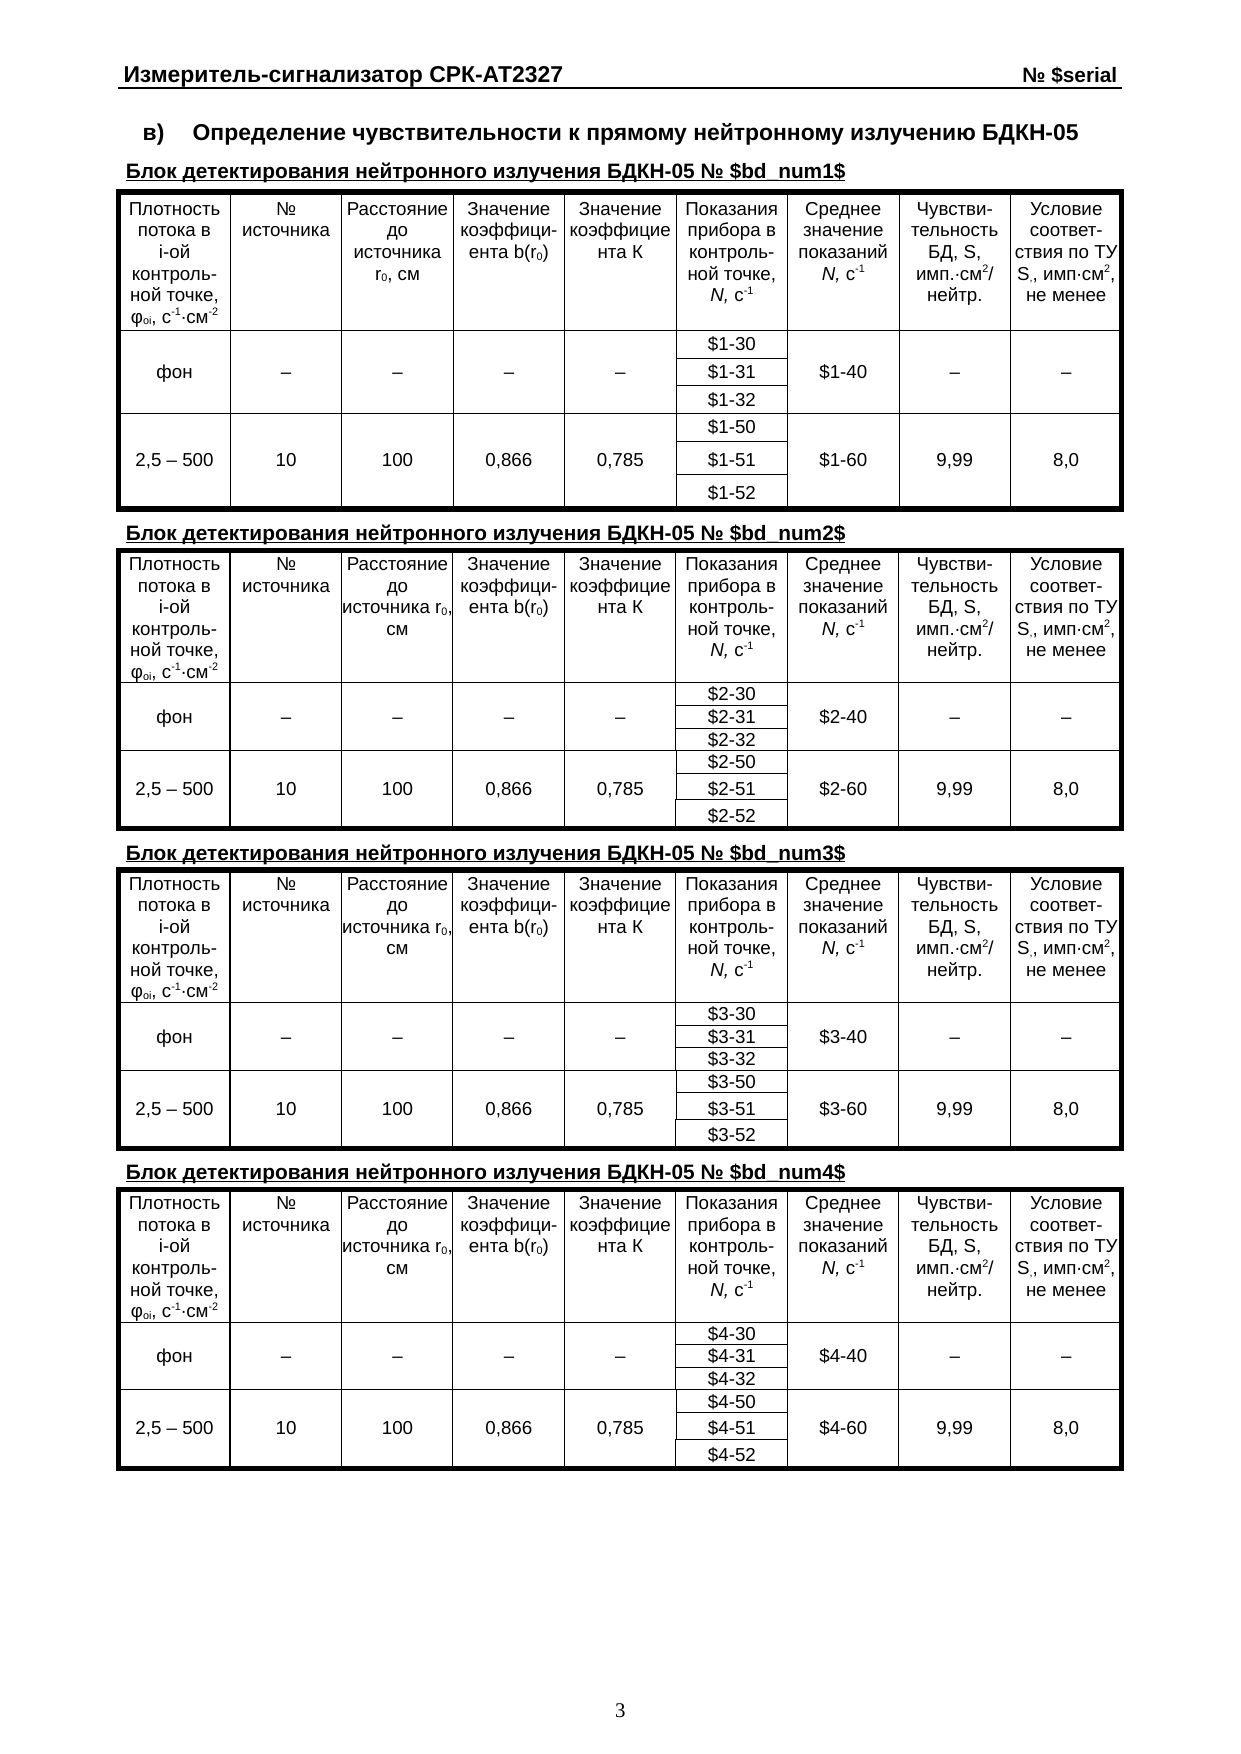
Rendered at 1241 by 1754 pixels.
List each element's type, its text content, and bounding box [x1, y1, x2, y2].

table_cell – [899, 683, 1010, 750]
table_cell – [453, 683, 564, 750]
table_cell № источника [231, 195, 341, 330]
table_cell 9,99 [899, 1071, 1010, 1146]
table_cell Среднее значение показаний N, с-1 [788, 873, 898, 1002]
table_cell 0,866 [453, 1071, 564, 1146]
table_cell Значение коэффици-ента b(r0) [454, 195, 564, 330]
table_cell Значение коэффици-ента b(r0) [453, 873, 564, 1002]
table_cell Расстояние до источника r0, см [342, 873, 452, 1002]
table_cell $3-51 [677, 1093, 787, 1119]
table_cell – [231, 683, 341, 750]
table_cell Плотность потока в i-ой контроль-ной точке, φoi, с-1·см-2 [121, 1192, 229, 1322]
table_cell $4-30 [676, 1323, 787, 1344]
table_cell 0,866 [453, 751, 564, 826]
table_cell – [565, 1323, 675, 1389]
table_cell $1-30 [677, 331, 787, 358]
table_cell № источника [231, 873, 341, 1002]
table_cell 2,5 – 500 [121, 751, 229, 826]
table_cell – [231, 331, 341, 413]
table_cell – [565, 1003, 675, 1070]
table_cell Значение коэффици-ента b(r0) [453, 1192, 564, 1322]
table_cell 2,5 – 500 [121, 414, 230, 506]
table_cell фон [121, 683, 229, 750]
table_cell 100 [342, 1071, 452, 1146]
table_cell 10 [231, 1071, 341, 1146]
table_cell Чувстви-тельность БД, S, имп.·см2/ нейтр. [900, 195, 1010, 330]
table_cell $1-31 [677, 359, 787, 385]
table_cell Показания прибора в контроль-ной точке, N, с-1 [676, 1192, 787, 1322]
table_cell 10 [231, 751, 341, 826]
table_cell – [565, 683, 675, 750]
table_cell 8,0 [1011, 1071, 1119, 1146]
table_header Блок детектирования нейтронного излучения БДКН-05 № $bd_num2$ [119, 512, 1122, 548]
table_cell Условие соответ-ствия по ТУ S,, имп·см2, не менее [1011, 553, 1119, 682]
table_cell Чувстви-тельность БД, S, имп.·см2/ нейтр. [899, 873, 1010, 1002]
table_cell № источника [231, 1192, 341, 1322]
table_cell $2-51 [677, 774, 787, 799]
table_cell – [342, 331, 453, 413]
table_cell Значение коэффициента К [565, 553, 675, 682]
table_cell $3-32 [676, 1048, 787, 1070]
table_cell 100 [342, 751, 452, 826]
table_cell 2,5 – 500 [121, 1390, 229, 1466]
table_cell – [900, 331, 1010, 413]
table_cell $4-40 [788, 1323, 898, 1389]
table_header в) Определение чувствительности к прямому нейтронному излучению БДКН-05 Блок детектирования нейтронного излучения БДКН-05 № $bd_num1$ [119, 119, 1122, 189]
table_cell $4-31 [676, 1345, 787, 1367]
table_cell – [453, 1003, 564, 1070]
table_cell 8,0 [1011, 751, 1119, 826]
table_cell 8,0 [1011, 414, 1119, 506]
table_cell Среднее значение показаний N, с-1 [788, 553, 898, 682]
table_cell Плотность потока в i-ой контроль-ной точке, φoi, с-1·см-2 [121, 873, 229, 1002]
table_cell 100 [342, 1390, 452, 1466]
table_cell – [1011, 331, 1119, 413]
table_cell $3-60 [788, 1071, 898, 1146]
table_cell $3-40 [788, 1003, 898, 1070]
table_cell 2,5 – 500 [121, 1071, 229, 1146]
table_cell $1-60 [788, 414, 899, 506]
table_cell 0,785 [565, 1071, 676, 1146]
table_cell 10 [231, 414, 341, 506]
table_cell 9,99 [899, 751, 1010, 826]
table_cell – [1011, 1323, 1119, 1389]
table_cell $1-40 [788, 331, 899, 413]
table_cell $3-52 [676, 1120, 787, 1146]
table_cell 8,0 [1011, 1390, 1119, 1466]
table_cell $2-40 [788, 683, 898, 750]
table_cell $4-52 [676, 1440, 787, 1466]
table_cell $1-52 [677, 475, 787, 506]
table_cell Плотность потока в i-ой контроль-ной точке, φoi, с-1·см-2 [121, 553, 229, 682]
table_cell – [342, 1323, 452, 1389]
table_cell Среднее значение показаний N, с-1 [788, 1192, 898, 1322]
table_cell Расстояние до источника r0, см [342, 553, 452, 682]
table_cell – [899, 1323, 1010, 1389]
table_cell 0,785 [565, 1390, 676, 1466]
table_cell Расстояние до источника r0, см [342, 195, 453, 330]
table_cell Условие соответ-ствия по ТУ S,, имп·см2, не менее [1011, 1192, 1119, 1322]
table_cell Показания прибора в контроль-ной точке, N, с-1 [676, 873, 787, 1002]
table_cell $1-51 [677, 442, 787, 474]
table_cell $1-32 [677, 386, 787, 413]
table_cell Чувстви-тельность БД, S, имп.·см2/ нейтр. [899, 553, 1010, 682]
table_cell Условие соответ-ствия по ТУ S,, имп·см2, не менее [1011, 195, 1119, 330]
table_cell $2-32 [676, 729, 787, 750]
table_cell Значение коэффициента К [565, 873, 675, 1002]
table_cell $4-50 [677, 1390, 787, 1412]
table_cell $1-50 [677, 414, 787, 441]
table_header Блок детектирования нейтронного излучения БДКН-05 № $bd_num3$ [119, 831, 1122, 867]
table_cell 9,99 [899, 1390, 1010, 1466]
table_cell 9,99 [900, 414, 1010, 506]
table_cell – [1011, 683, 1119, 750]
table_cell $2-60 [788, 751, 898, 826]
table_header Блок детектирования нейтронного излучения БДКН-05 № $bd_num4$ [119, 1151, 1122, 1187]
table_cell – [454, 331, 564, 413]
table_cell 10 [231, 1390, 341, 1466]
table_cell Условие соответ-ствия по ТУ S,, имп·см2, не менее [1011, 873, 1119, 1002]
table_cell – [453, 1323, 564, 1389]
table_cell $3-50 [677, 1071, 787, 1092]
table_cell Чувстви-тельность БД, S, имп.·см2/ нейтр. [899, 1192, 1010, 1322]
table_cell – [899, 1003, 1010, 1070]
table_cell $2-30 [676, 683, 787, 705]
table_cell 0,866 [454, 414, 564, 506]
table_cell Плотность потока в i-ой контроль-ной точке, φoi, с-1·см-2 [121, 195, 230, 330]
table_cell – [342, 1003, 452, 1070]
table_cell 100 [342, 414, 453, 506]
table_cell Показания прибора в контроль-ной точке, N, с-1 [677, 195, 787, 330]
table_cell фон [121, 1323, 229, 1389]
table_cell – [231, 1323, 341, 1389]
table_cell Значение коэффициента К [565, 1192, 675, 1322]
table_cell $4-51 [677, 1413, 787, 1439]
table_cell 0,785 [565, 751, 676, 826]
table_cell $4-60 [788, 1390, 898, 1466]
table_cell $2-31 [676, 706, 787, 727]
table_cell Среднее значение показаний N, с-1 [788, 195, 899, 330]
table_cell – [231, 1003, 341, 1070]
table_cell – [342, 683, 452, 750]
table_cell $3-31 [676, 1026, 787, 1047]
table_cell Значение коэффици-ента b(r0) [453, 553, 564, 682]
table_cell № источника [231, 553, 341, 682]
table_cell – [1011, 1003, 1119, 1070]
table_cell Показания прибора в контроль-ной точке, N, с-1 [676, 553, 787, 682]
table_cell $4-32 [676, 1368, 787, 1389]
table_cell $3-30 [676, 1003, 787, 1024]
table_cell $2-52 [676, 800, 787, 826]
table_cell Значение коэффициента К [565, 195, 676, 330]
table_cell – [565, 331, 676, 413]
table_cell 0,866 [453, 1390, 564, 1466]
table_cell фон [121, 331, 230, 413]
table_cell фон [121, 1003, 229, 1070]
table_cell 0,785 [565, 414, 676, 506]
table_cell Расстояние до источника r0, см [342, 1192, 452, 1322]
table_cell $2-50 [677, 751, 787, 773]
